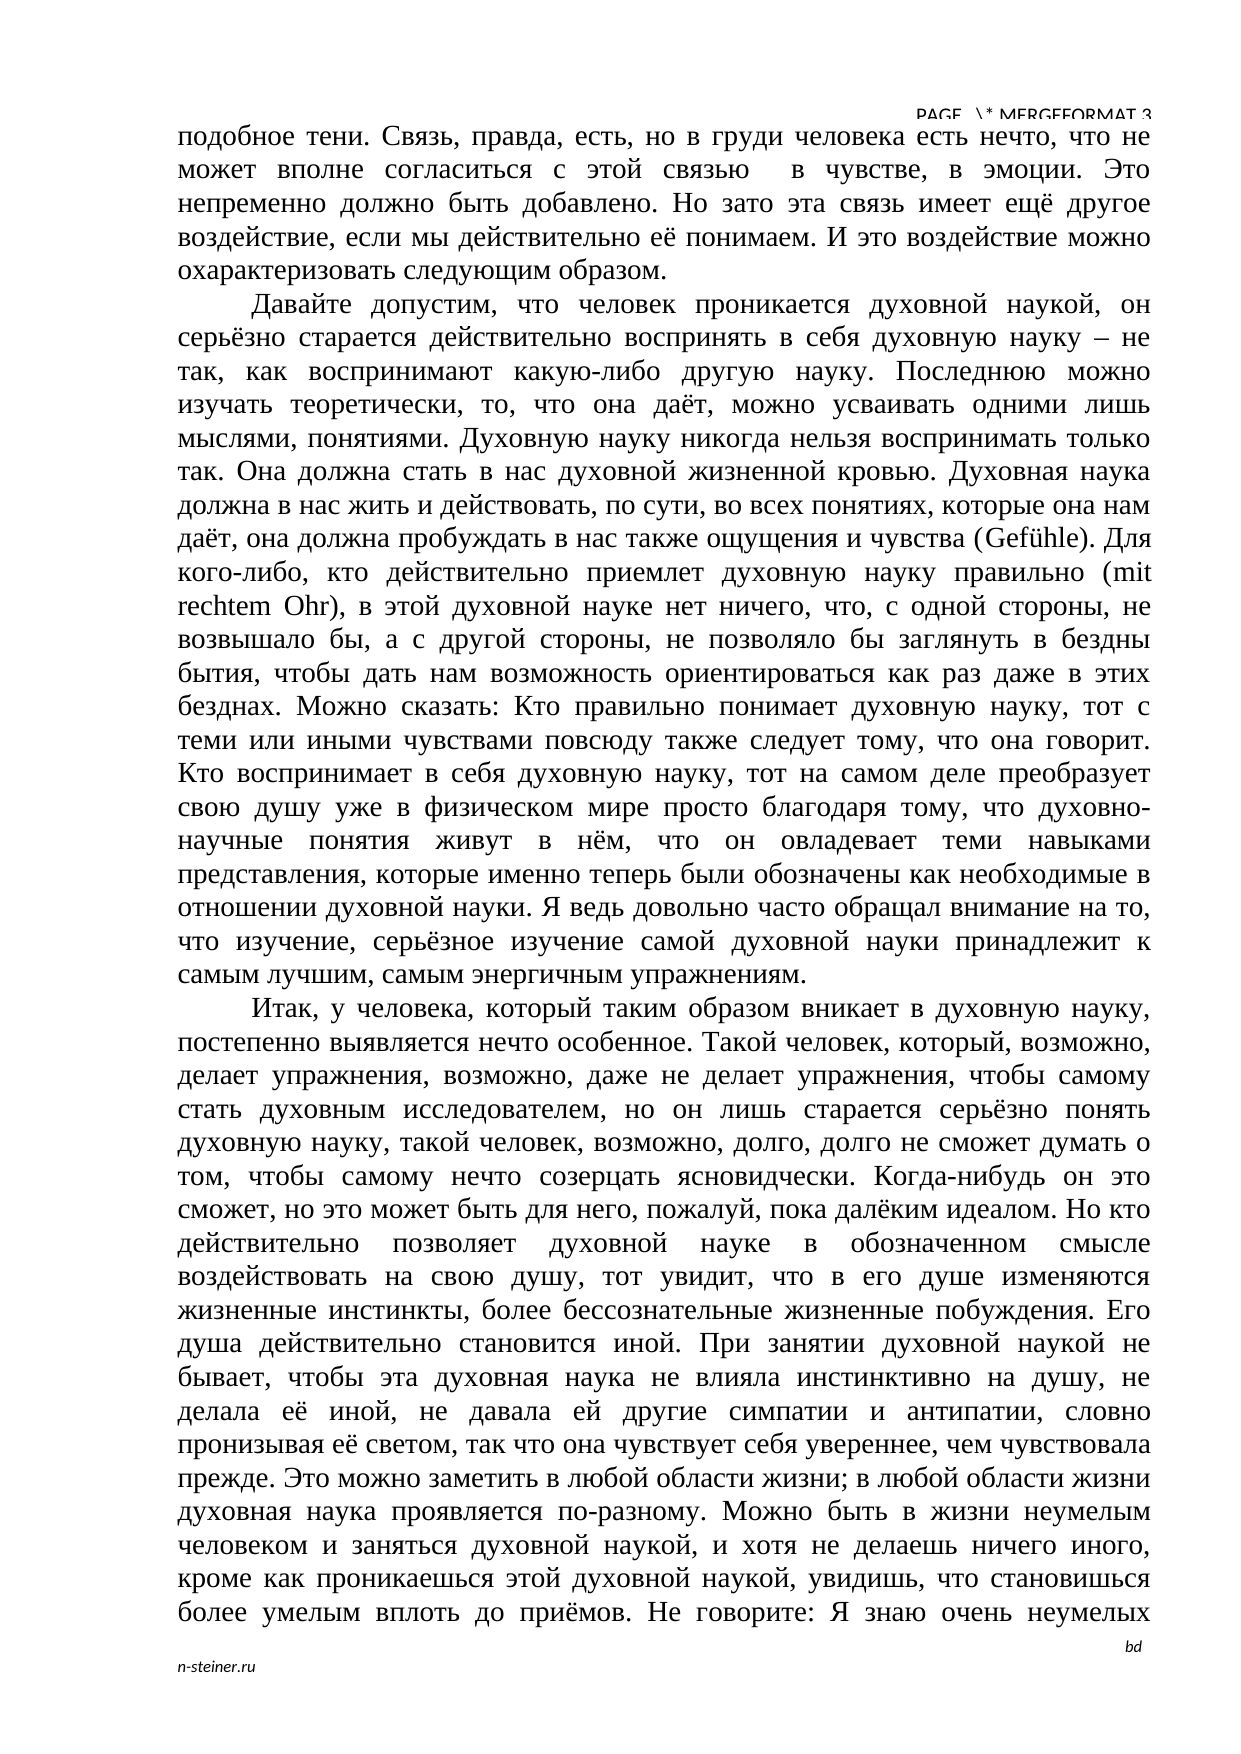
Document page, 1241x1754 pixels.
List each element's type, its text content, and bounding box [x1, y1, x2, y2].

text Давайте допустим, что человек проникается духовной наукой, он серьёзно старается действительно воспринять в себя духовную науку – не так, как воспринимают какую-либо другую науку. Последнюю можно изучать теоретически, то, что она даёт, можно усваивать одними лишь мыслями, понятиями. Духовную науку никогда нельзя воспринимать только так. Она должна стать в нас духовной жизненной кровью. Духовная наука должна в нас жить и действовать, по сути, во всех понятиях, которые она нам даёт, она должна пробуждать в нас также ощущения и чувства (Gefühle). Для кого-либо, кто действительно приемлет духовную науку правильно (mit rechtem Ohr), в этой духовной науке нет ничего, что, с одной стороны, не возвышало бы, а с другой стороны, не позволяло бы заглянуть в бездны бытия, чтобы дать нам возможность ориентироваться как раз даже в этих безднах. Можно сказать: Кто правильно понимает духовную науку, тот с теми или иными чувствами повсюду также следует тому, что она говорит. Кто воспринимает в себя духовную науку, тот на самом деле преобразует свою душу уже в физическом мире просто благодаря тому, что духовно-научные понятия живут в нём, что он овладевает теми навыками представления, которые именно теперь были обозначены как необходимые в отношении духовной науки. Я ведь довольно часто обращал внимание на то, что изучение, серьёзное изучение самой духовной науки принадлежит к самым лучшим, самым энергичным упражнениям. [177, 286, 1152, 990]
text подобное тени. Связь, правда, есть, но в груди человека есть нечто, что не может вполне согласиться с этой связью в чувстве, в эмоции. Это непременно должно быть добавлено. Но зато эта связь имеет ещё другое воздействие, если мы действительно её понимаем. И это воздействие можно охарактеризовать следующим образом. [177, 118, 1152, 286]
text Итак, у человека, который таким образом вникает в духовную науку, постепенно выявляется нечто особенное. Такой человек, который, возможно, делает упражнения, возможно, даже не делает упражнения, чтобы самому стать духовным исследователем, но он лишь старается серьёзно понять духовную науку, такой человек, возможно, долго, долго не сможет думать о том, чтобы самому нечто созерцать ясновидчески. Когда-нибудь он это сможет, но это может быть для него, пожалуй, пока далёким идеалом. Но кто действительно позволяет духовной науке в обозначенном смысле воздействовать на свою душу, тот увидит, что в его душе изменяются жизненные инстинкты, более бессознательные жизненные побуждения. Его душа действительно становится иной. При занятии духовной наукой не бывает, чтобы эта духовная наука не влияла инстинктивно на душу, не делала её иной, не давала ей другие симпатии и антипатии, словно пронизывая её светом, так что она чувствует себя увереннее, чем чувствовала прежде. Это можно заметить в любой области жизни; в любой области жизни духовная наука проявляется по-разному. Можно быть в жизни неумелым человеком и заняться духовной наукой, и хотя не делаешь ничего иного, кроме как проникаешься этой духовной наукой, увидишь, что становишься более умелым вплоть до приёмов. Не говорите: Я знаю очень неумелых [177, 990, 1152, 1627]
